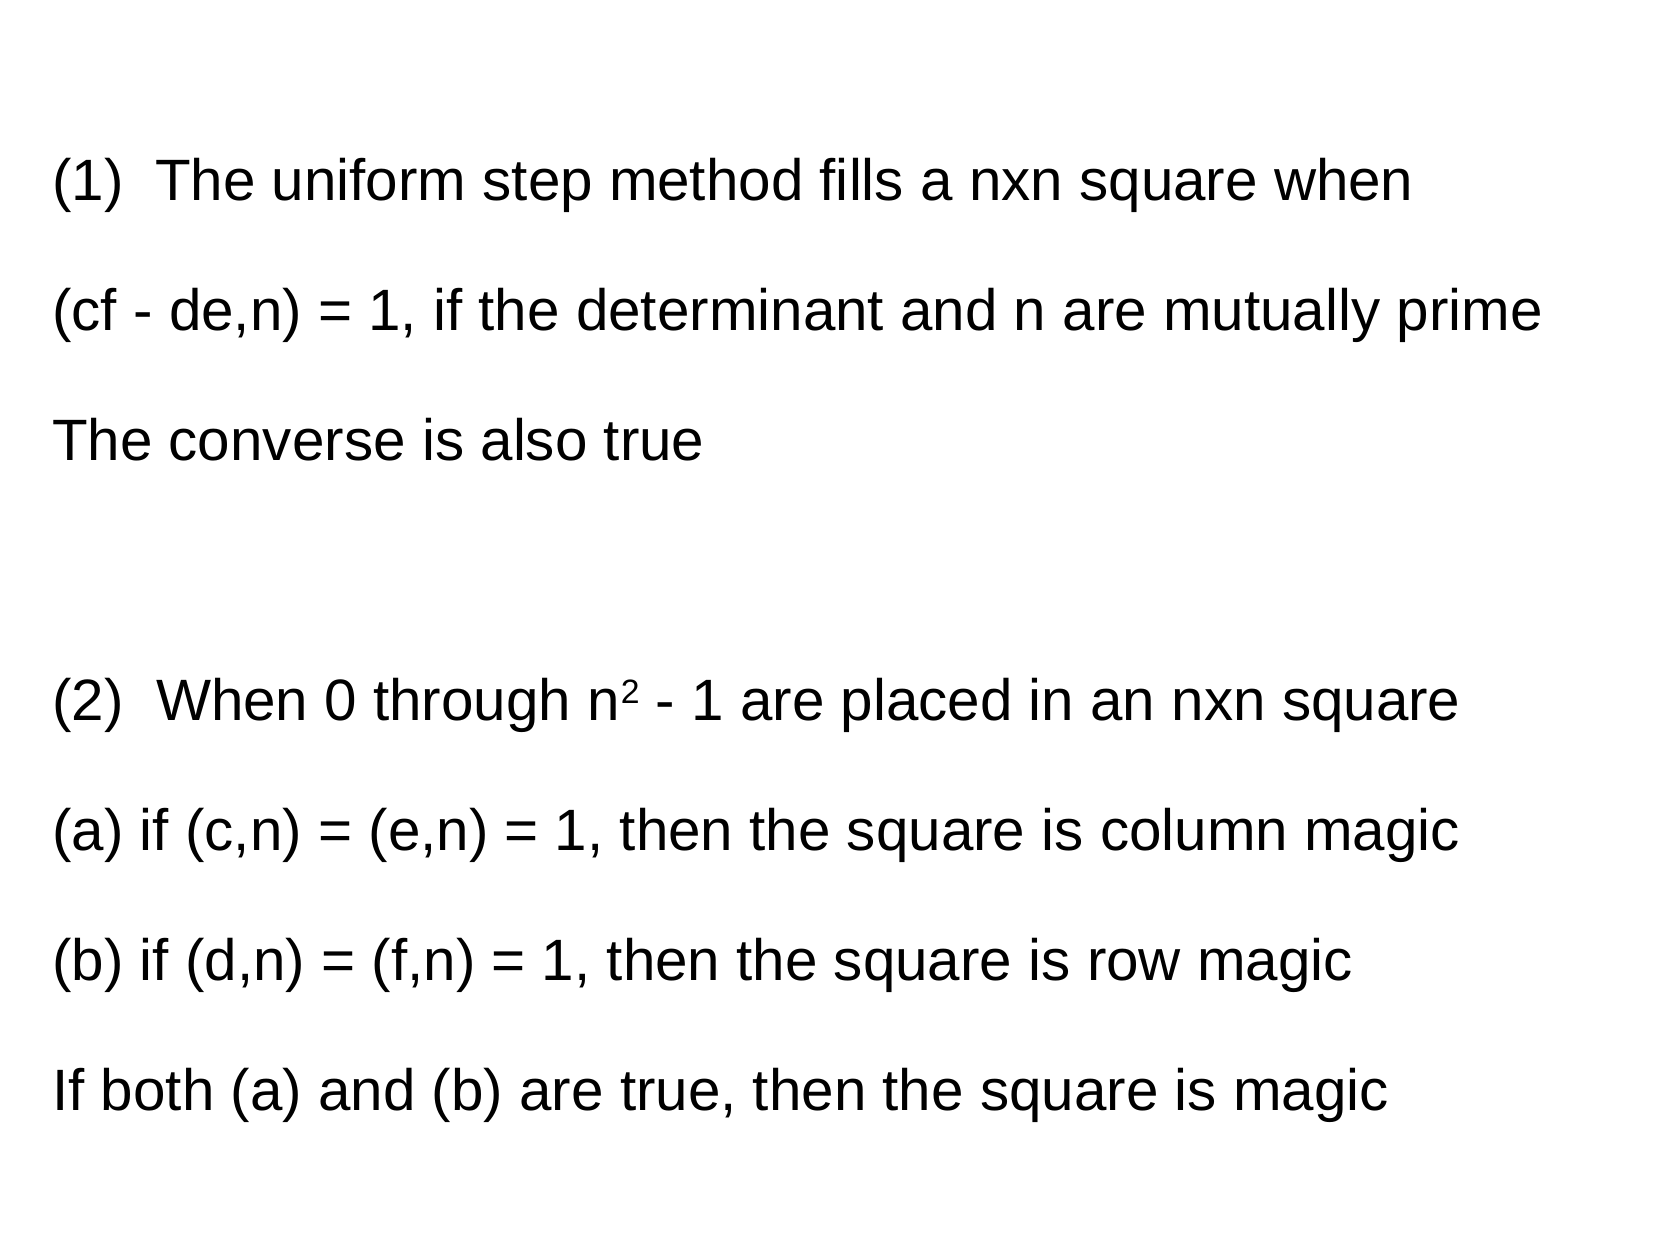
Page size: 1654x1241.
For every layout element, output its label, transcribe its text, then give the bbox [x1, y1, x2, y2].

text_box (1) The uniform step method fills a nxn square when (cf - de,n) = 1, if the determinant and n are mutually prime The converse is also true (2) When 0 through n2 - 1 are placed in an nxn square (a) if (c,n) = (e,n) = 1, then the square is column magic (b) if (d,n) = (f,n) = 1, then the square is row magic If both (a) and (b) are true, then the square is magic [37, 75, 1613, 1241]
